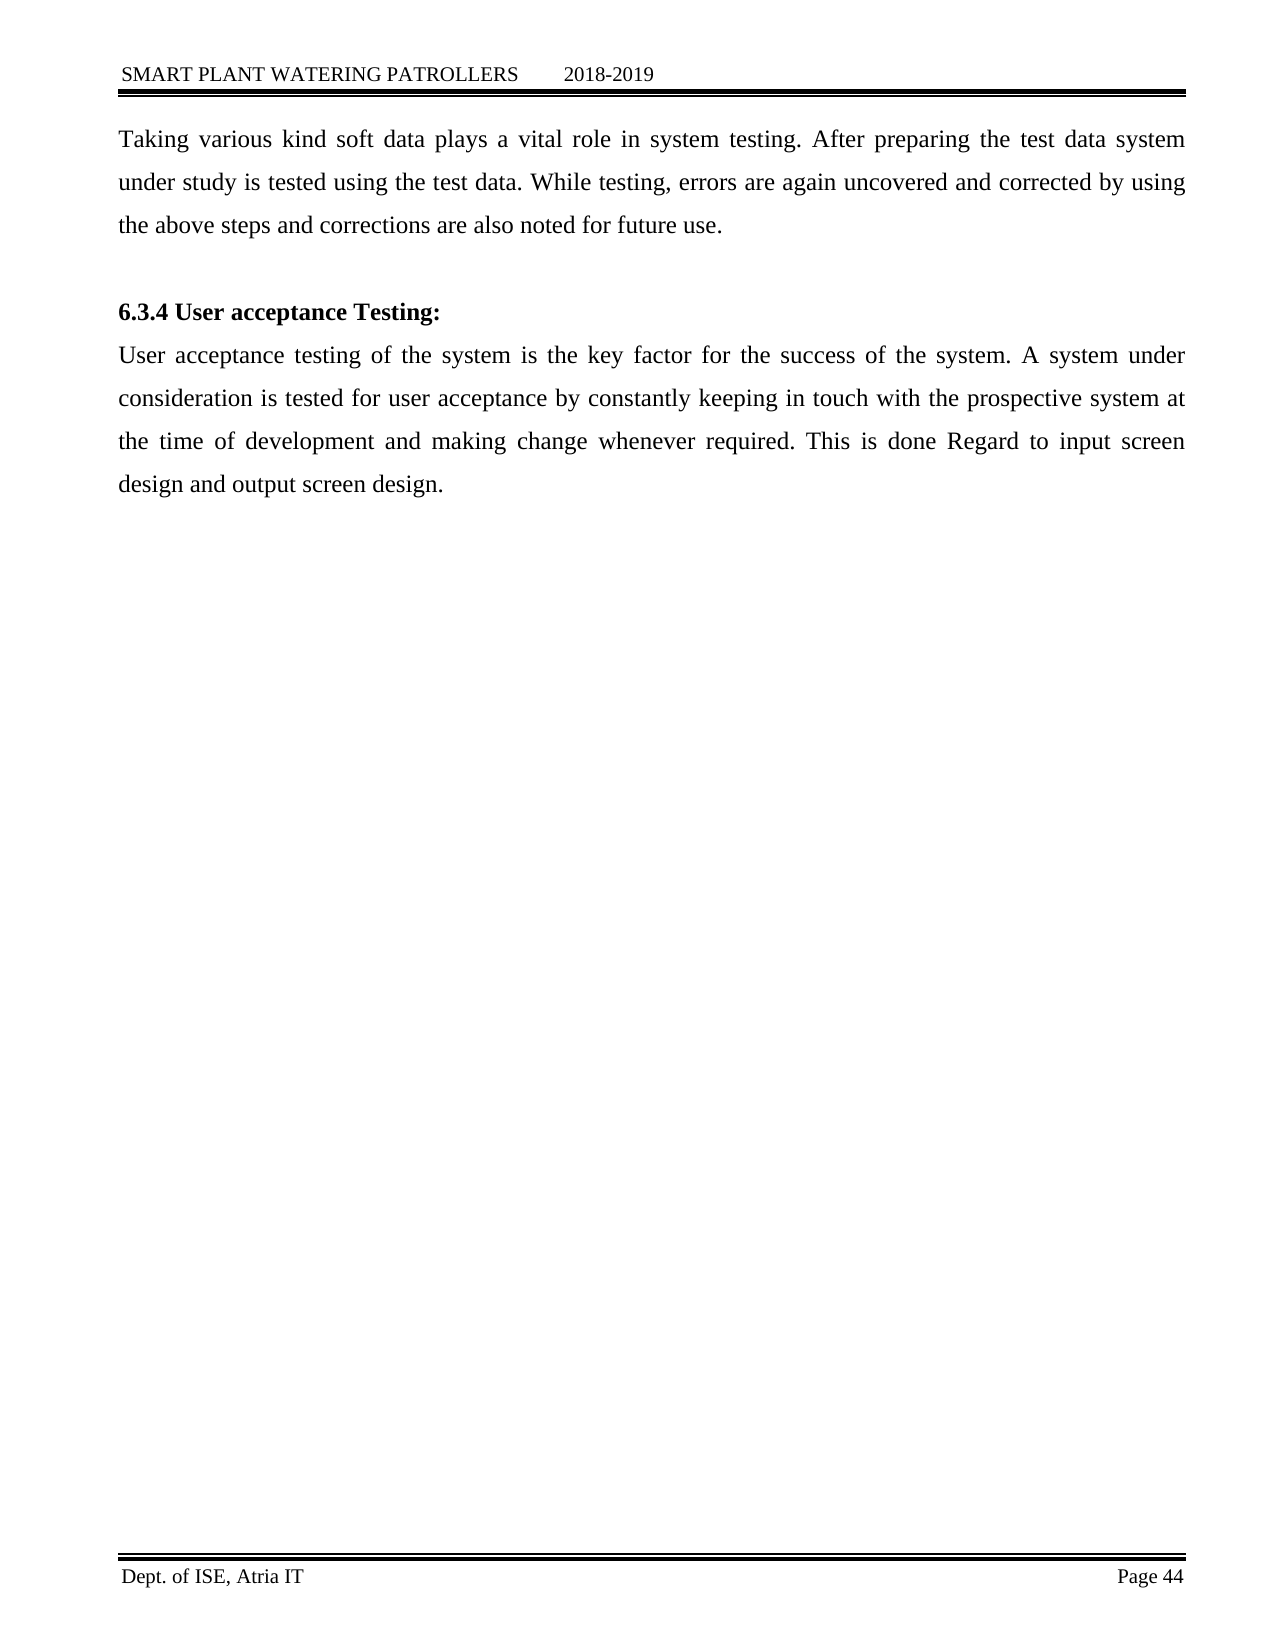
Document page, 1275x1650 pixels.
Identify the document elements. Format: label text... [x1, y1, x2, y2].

text User acceptance testing of the system is the key factor for the success of the system. A system under consideration is tested for user acceptance by constantly keeping in touch with the prospective system at the time of development and making change whenever required. This is done Regard to input screen design and output screen design. [118, 340, 1186, 498]
text Taking various kind soft data plays a vital role in system testing. After preparing the test data system under study is tested using the test data. While testing, errors are again uncovered and corrected by using the above steps and corrections are also noted for future use. [118, 124, 1186, 239]
text 6.3.4 User acceptance Testing: [118, 297, 1186, 325]
